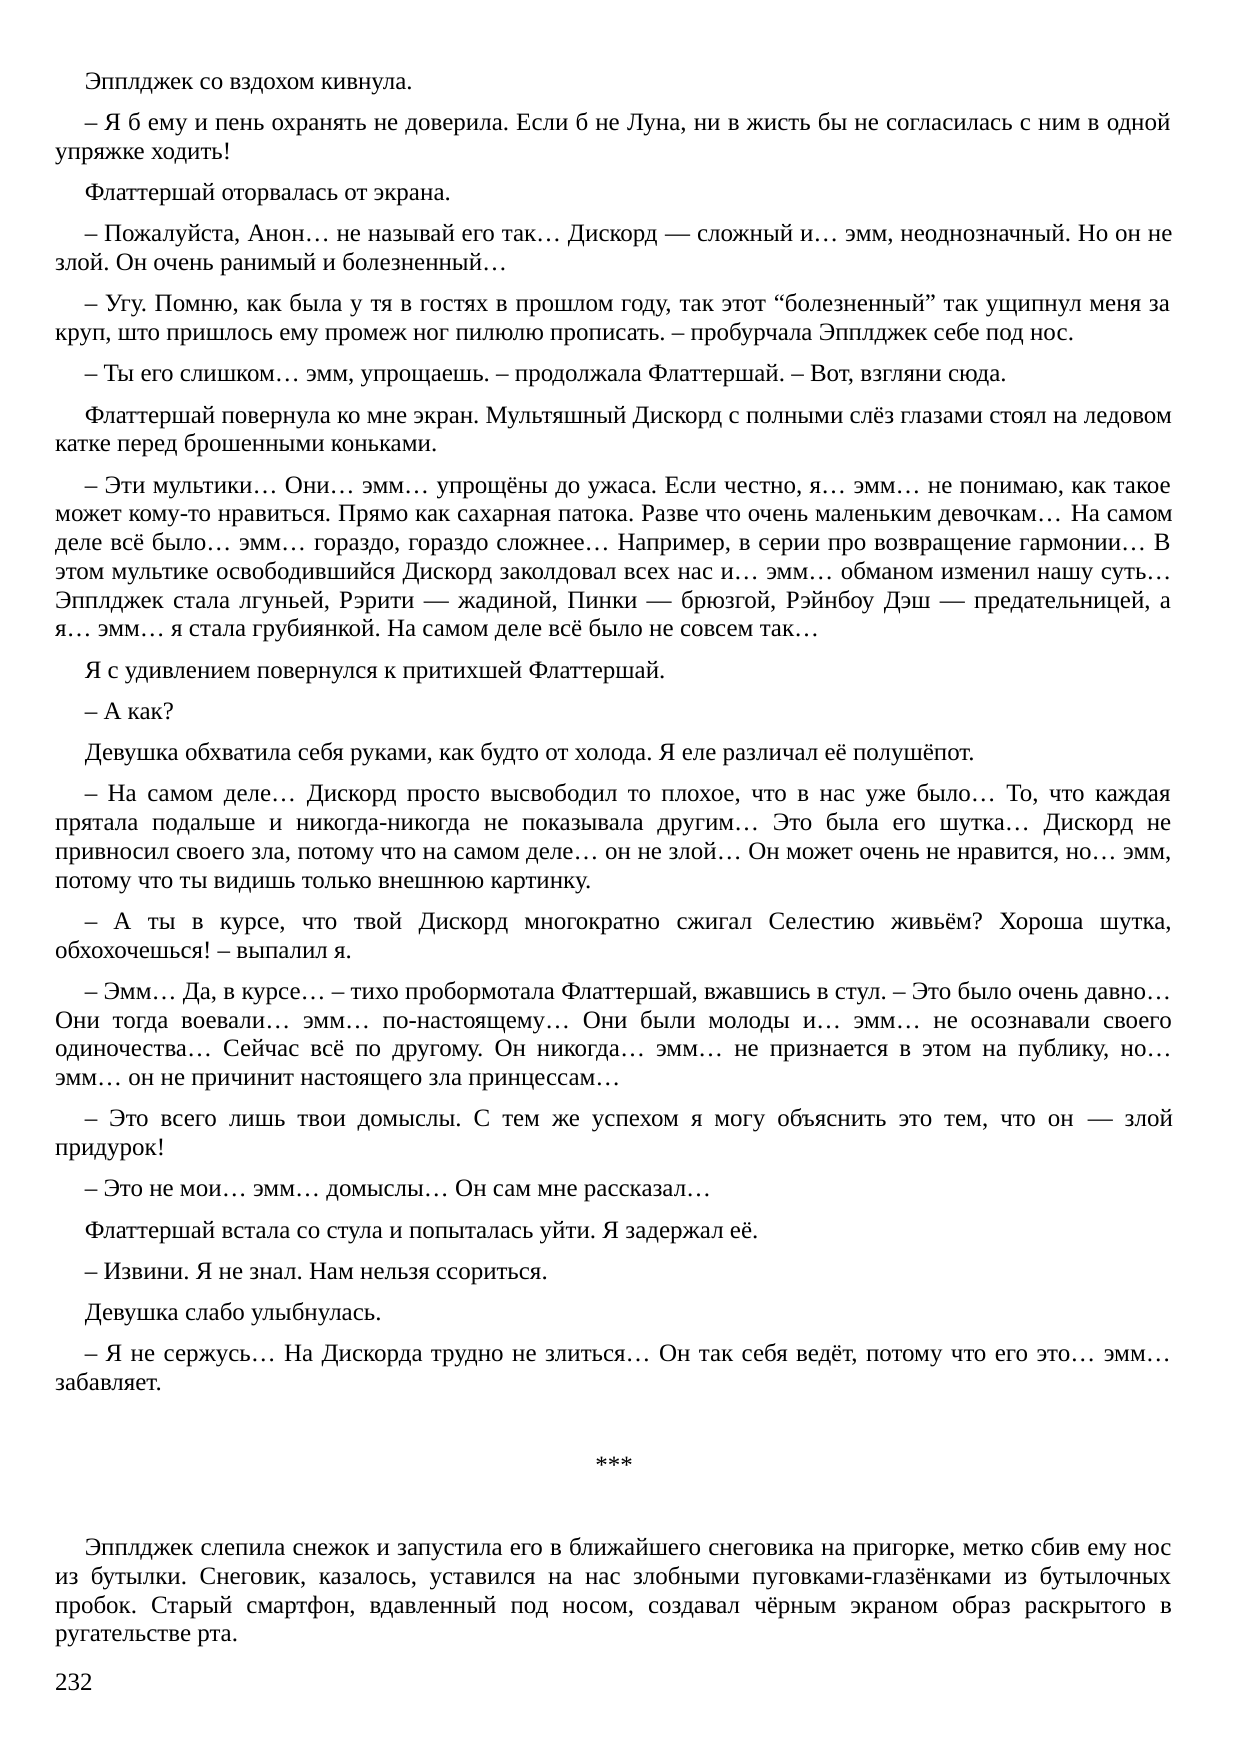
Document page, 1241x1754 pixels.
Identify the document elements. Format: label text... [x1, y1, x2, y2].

text Я с удивлением повернулся к притихшей Флаттершай. [55, 655, 1173, 683]
text – Я не сержусь… На Дискорда трудно не злиться… Он так себя ведёт, потому что его это… эмм… забавляет. [55, 1338, 1173, 1396]
text Эпплджек слепила снежок и запустила его в ближайшего снеговика на пригорке, метко сбив ему нос из бутылки. Снеговик, казалось, уставился на нас злобными пуговками-глазёнками из бутылочных пробок. Старый смартфон, вдавленный под носом, создавал чёрным экраном образ раскрытого в ругательстве рта. [55, 1532, 1173, 1647]
text – Ты его слишком… эмм, упрощаешь. – продолжала Флаттершай. – Вот, взгляни сюда. [55, 358, 1173, 387]
text – Извини. Я не знал. Нам нельзя ссориться. [55, 1256, 1173, 1285]
text – На самом деле… Дискорд просто высвободил то плохое, что в нас уже было… То, что каждая прятала подальше и никогда-никогда не показывала другим… Это была его шутка… Дискорд не привносил своего зла, потому что на самом деле… он не злой… Он может очень не нравится, но… эмм, потому что ты видишь только внешнюю картинку. [55, 778, 1173, 893]
text – Угу. Помню, как была у тя в гостях в прошлом году, так этот “болезненный” так ущипнул меня за круп, што пришлось ему промеж ног пилюлю прописать. – пробурчала Эпплджек себе под нос. [55, 288, 1173, 346]
text – Я б ему и пень охранять не доверила. Если б не Луна, ни в жисть бы не согласилась с ним в одной упряжке ходить! [55, 107, 1173, 165]
text Флаттершай оторвалась от экрана. [55, 177, 1173, 206]
text – Это не мои… эмм… домыслы… Он сам мне рассказал… [55, 1173, 1173, 1202]
text – Это всего лишь твои домыслы. С тем же успехом я могу объяснить это тем, что он — злой придурок! [55, 1103, 1173, 1161]
text Флаттершай встала со стула и попыталась уйти. Я задержал её. [55, 1215, 1173, 1243]
text – А ты в курсе, что твой Дискорд многократно сжигал Селестию живьём? Хороша шутка, обхохочешься! – выпалил я. [55, 906, 1173, 963]
text Флаттершай повернула ко мне экран. Мультяшный Дискорд с полными слёз глазами стоял на ледовом катке перед брошенными коньками. [55, 400, 1173, 457]
text – Эти мультики… Они… эмм… упрощёны до ужаса. Если честно, я… эмм… не понимаю, как такое может кому-то нравиться. Прямо как сахарная патока. Разве что очень маленьким девочкам… На самом деле всё было… эмм… гораздо, гораздо сложнее… Например, в серии про возвращение гармонии… В этом мультике освободившийся Дискорд заколдовал всех нас и… эмм… обманом изменил нашу суть… Эпплджек стала лгуньей, Рэрити — жадиной, Пинки — брюзгой, Рэйнбоу Дэш — предательницей, а я… эмм… я стала грубиянкой. На самом деле всё было не совсем так… [55, 470, 1173, 642]
text – Эмм… Да, в курсе… – тихо пробормотала Флаттершай, вжавшись в стул. – Это было очень давно… Они тогда воевали… эмм… по-настоящему… Они были молоды и… эмм… не осознавали своего одиночества… Сейчас всё по другому. Он никогда… эмм… не признается в этом на публику, но… эмм… он не причинит настоящего зла принцессам… [55, 976, 1173, 1091]
text *** [55, 1450, 1173, 1478]
text Девушка обхватила себя руками, как будто от холода. Я еле различал её полушёпот. [55, 737, 1173, 766]
text Эпплджек со вздохом кивнула. [55, 66, 1173, 95]
text – А как? [55, 696, 1173, 725]
text – Пожалуйста, Анон… не называй его так… Дискорд — сложный и… эмм, неоднозначный. Но он не злой. Он очень ранимый и болезненный… [55, 218, 1173, 276]
text Девушка слабо улыбнулась. [55, 1297, 1173, 1326]
